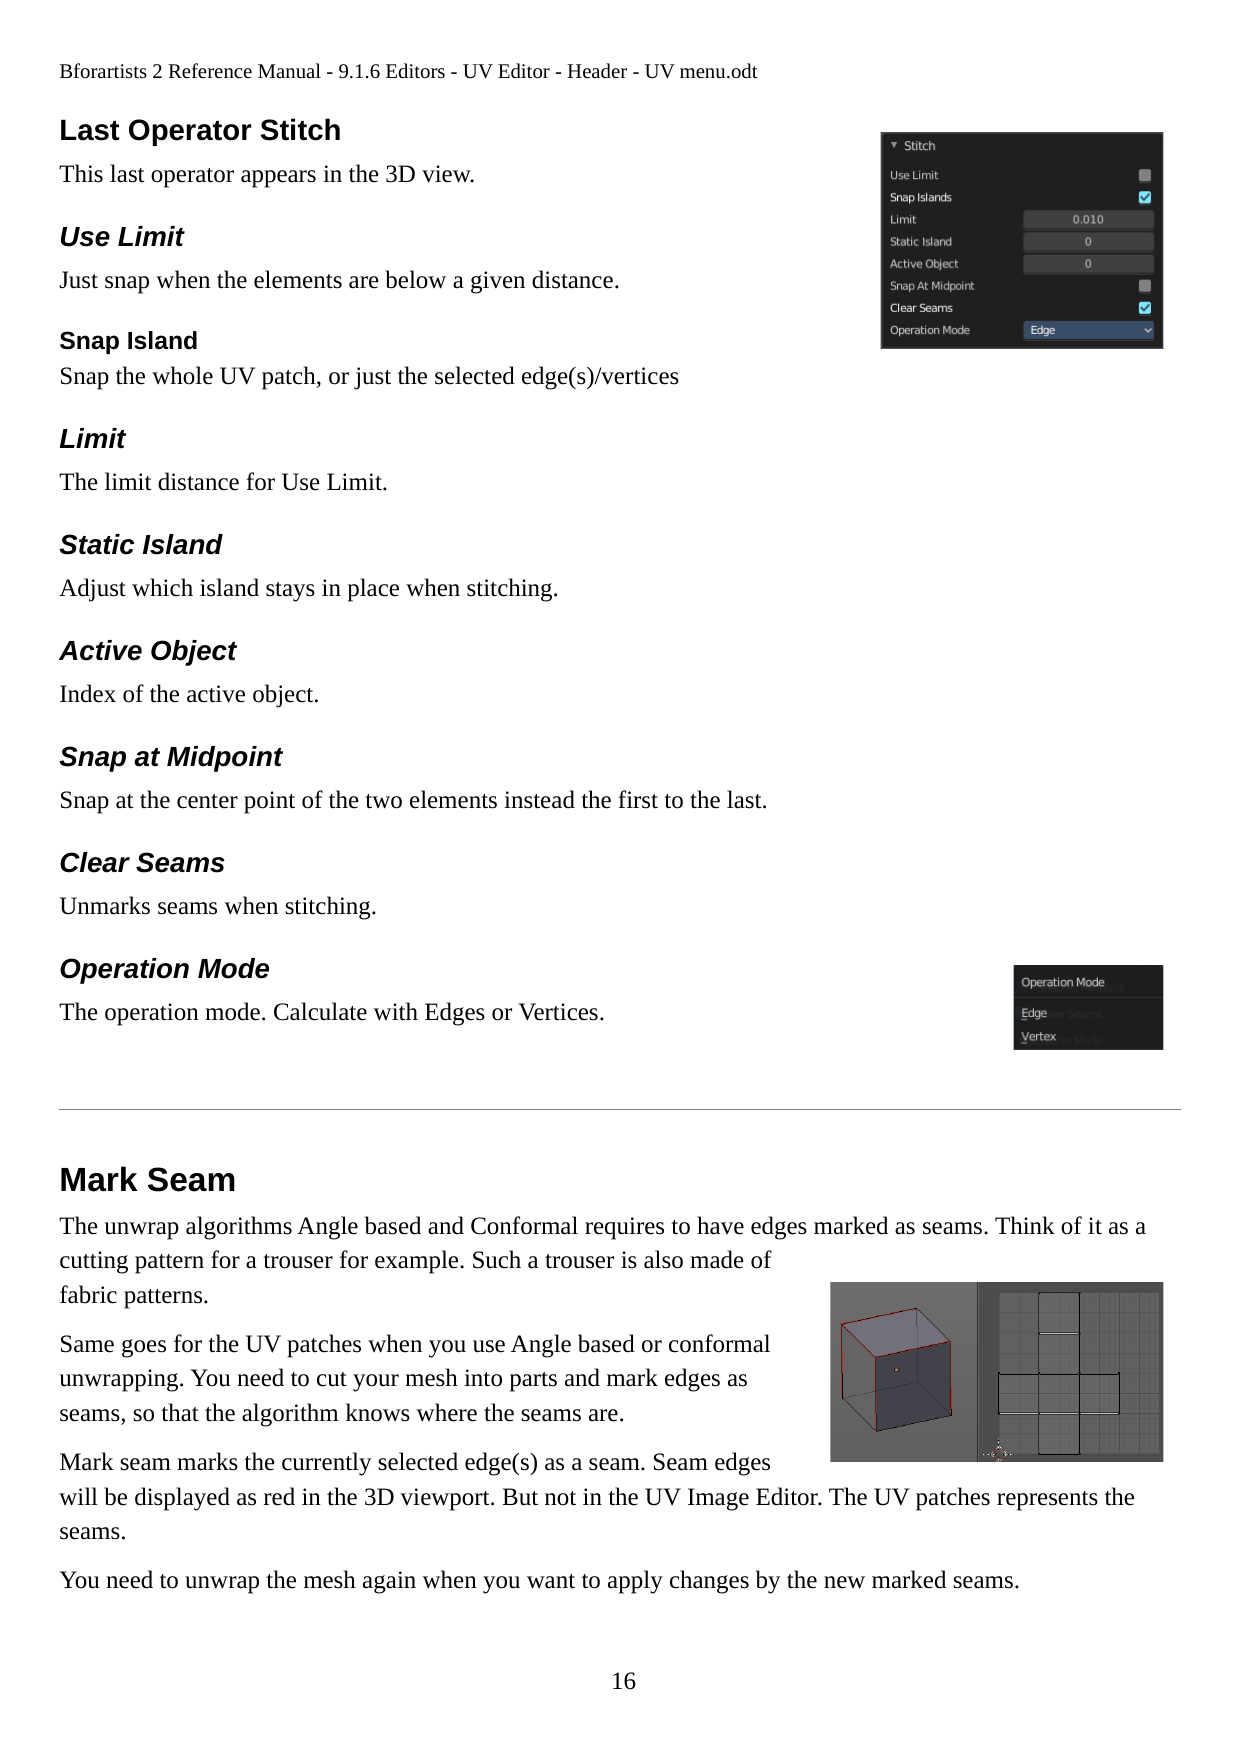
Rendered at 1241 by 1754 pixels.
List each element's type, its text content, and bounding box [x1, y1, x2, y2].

text Snap the whole UV patch, or just the selected edge(s)/vertices [59, 361, 1181, 390]
subtitle Mark Seam [59, 1160, 1181, 1198]
subtitle Static Island [59, 529, 1181, 561]
text Just snap when the elements are below a given distance. [59, 265, 880, 293]
text The unwrap algorithms Angle based and Conformal requires to have edges marked as seams. Think of it as a cutting pattern for a trouser for example. Such a trouser is also made of fabric patterns. [59, 1211, 1181, 1309]
text Index of the active object. [59, 679, 1181, 708]
subtitle Last Operator Stitch [59, 113, 1181, 146]
text Same goes for the UV patches when you use Angle based or conformal unwrapping. You need to cut your mesh into parts and mark edges as seams, so that the algorithm knows where the seams are. [59, 1329, 830, 1427]
picture [1013, 965, 1164, 1050]
subtitle Snap at Midpoint [59, 741, 1181, 772]
picture [880, 132, 1164, 349]
text The limit distance for Use Limit. [59, 467, 1181, 496]
subtitle Clear Seams [59, 846, 1181, 878]
picture [830, 1282, 1164, 1462]
subtitle Limit [59, 423, 1181, 454]
subtitle Active Object [59, 634, 1181, 666]
text You need to unwrap the mesh again when you want to apply changes by the new marked seams. [59, 1565, 1181, 1594]
subtitle Snap Island [59, 326, 1181, 355]
text Adjust which island stays in place when stitching. [59, 573, 1181, 602]
subtitle Operation Mode [59, 952, 1181, 984]
text The operation mode. Calculate with Edges or Vertices. [59, 997, 1013, 1026]
subtitle [1164, 220, 1181, 252]
text Unmarks seams when stitching. [59, 891, 1181, 919]
text This last operator appears in the 3D view. [59, 159, 880, 188]
text Snap at the center point of the two elements instead the first to the last. [59, 785, 1181, 814]
text Mark seam marks the currently selected edge(s) as a seam. Seam edges will be displayed as red in the 3D viewport. But not in the UV Image Editor. The UV patches represents the seams. [59, 1447, 1181, 1545]
subtitle Use Limit [59, 220, 880, 252]
